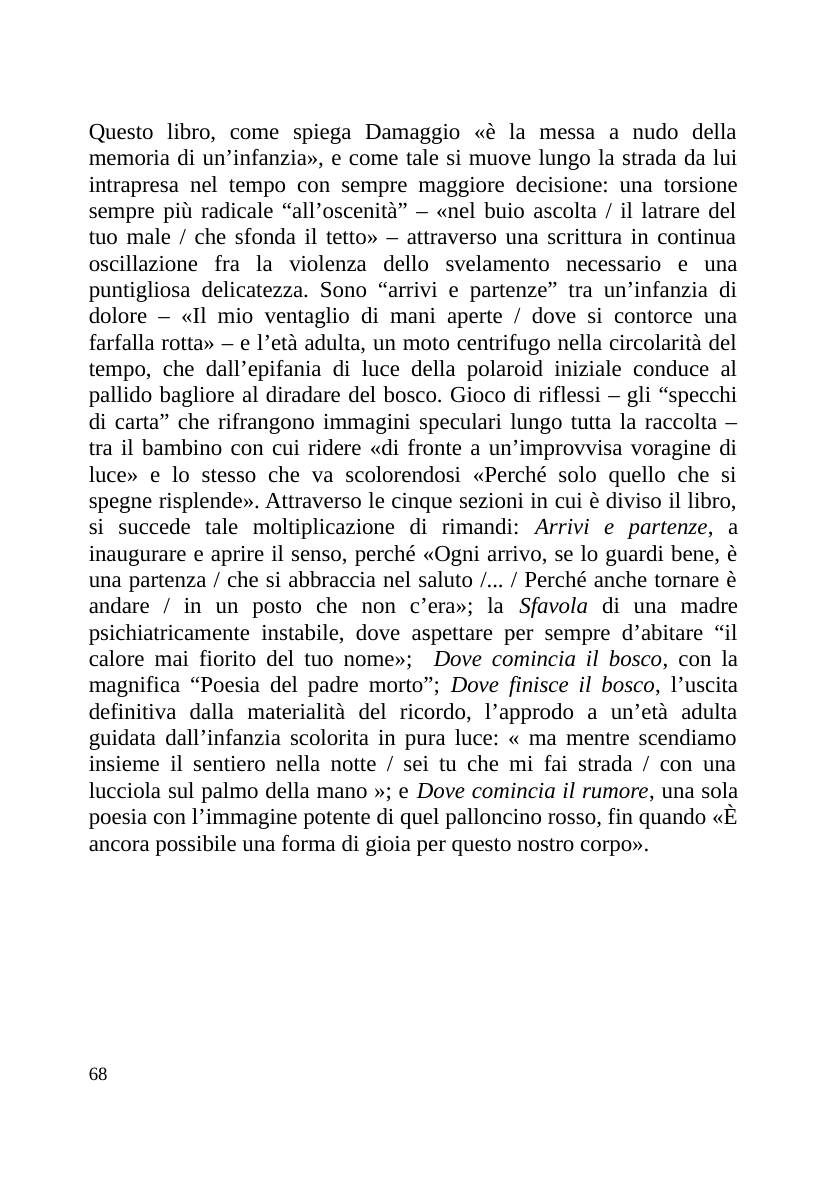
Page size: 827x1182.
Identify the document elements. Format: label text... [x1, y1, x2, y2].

text Questo libro, come spiega Damaggio «è la messa a nudo della memoria di un’infanzia», e come tale si muove lungo la strada da lui intrapresa nel tempo con sempre maggiore decisione: una torsione sempre più radicale “all’oscenità” – «nel buio ascolta / il latrare del tuo male / che sfonda il tetto» – attraverso una scrittura in continua oscillazione fra la violenza dello svelamento necessario e una puntigliosa delicatezza. Sono “arrivi e partenze” tra un’infanzia di dolore – «Il mio ventaglio di mani aperte / dove si contorce una farfalla rotta» – e l’età adulta, un moto centrifugo nella circolarità del tempo, che dall’epifania di luce della polaroid iniziale conduce al pallido bagliore al diradare del bosco. Gioco di riflessi – gli “specchi di carta” che rifrangono immagini speculari lungo tutta la raccolta – tra il bambino con cui ridere «di fronte a un’improvvisa voragine di luce» e lo stesso che va scolorendosi «Perché solo quello che si spegne risplende». Attraverso le cinque sezioni in cui è diviso il libro, si succede tale moltiplicazione di rimandi: Arrivi e partenze, a inaugurare e aprire il senso, perché «Ogni arrivo, se lo guardi bene, è una partenza / che si abbraccia nel saluto /... / Perché anche tornare è andare / in un posto che non c’era»; la Sfavola di una madre psichiatricamente instabile, dove aspettare per sempre d’abitare “il calore mai fiorito del tuo nome»; Dove comincia il bosco, con la magnifica “Poesia del padre morto”; Dove finisce il bosco, l’uscita definitiva dalla materialità del ricordo, l’approdo a un’età adulta guidata dall’infanzia scolorita in pura luce: « ma mentre scendiamo insieme il sentiero nella notte / sei tu che mi fai strada / con una lucciola sul palmo della mano »; e Dove comincia il rumore, una sola poesia con l’immagine potente di quel palloncino rosso, fin quando «È ancora possibile una forma di gioia per questo nostro corpo». [88, 118, 738, 856]
